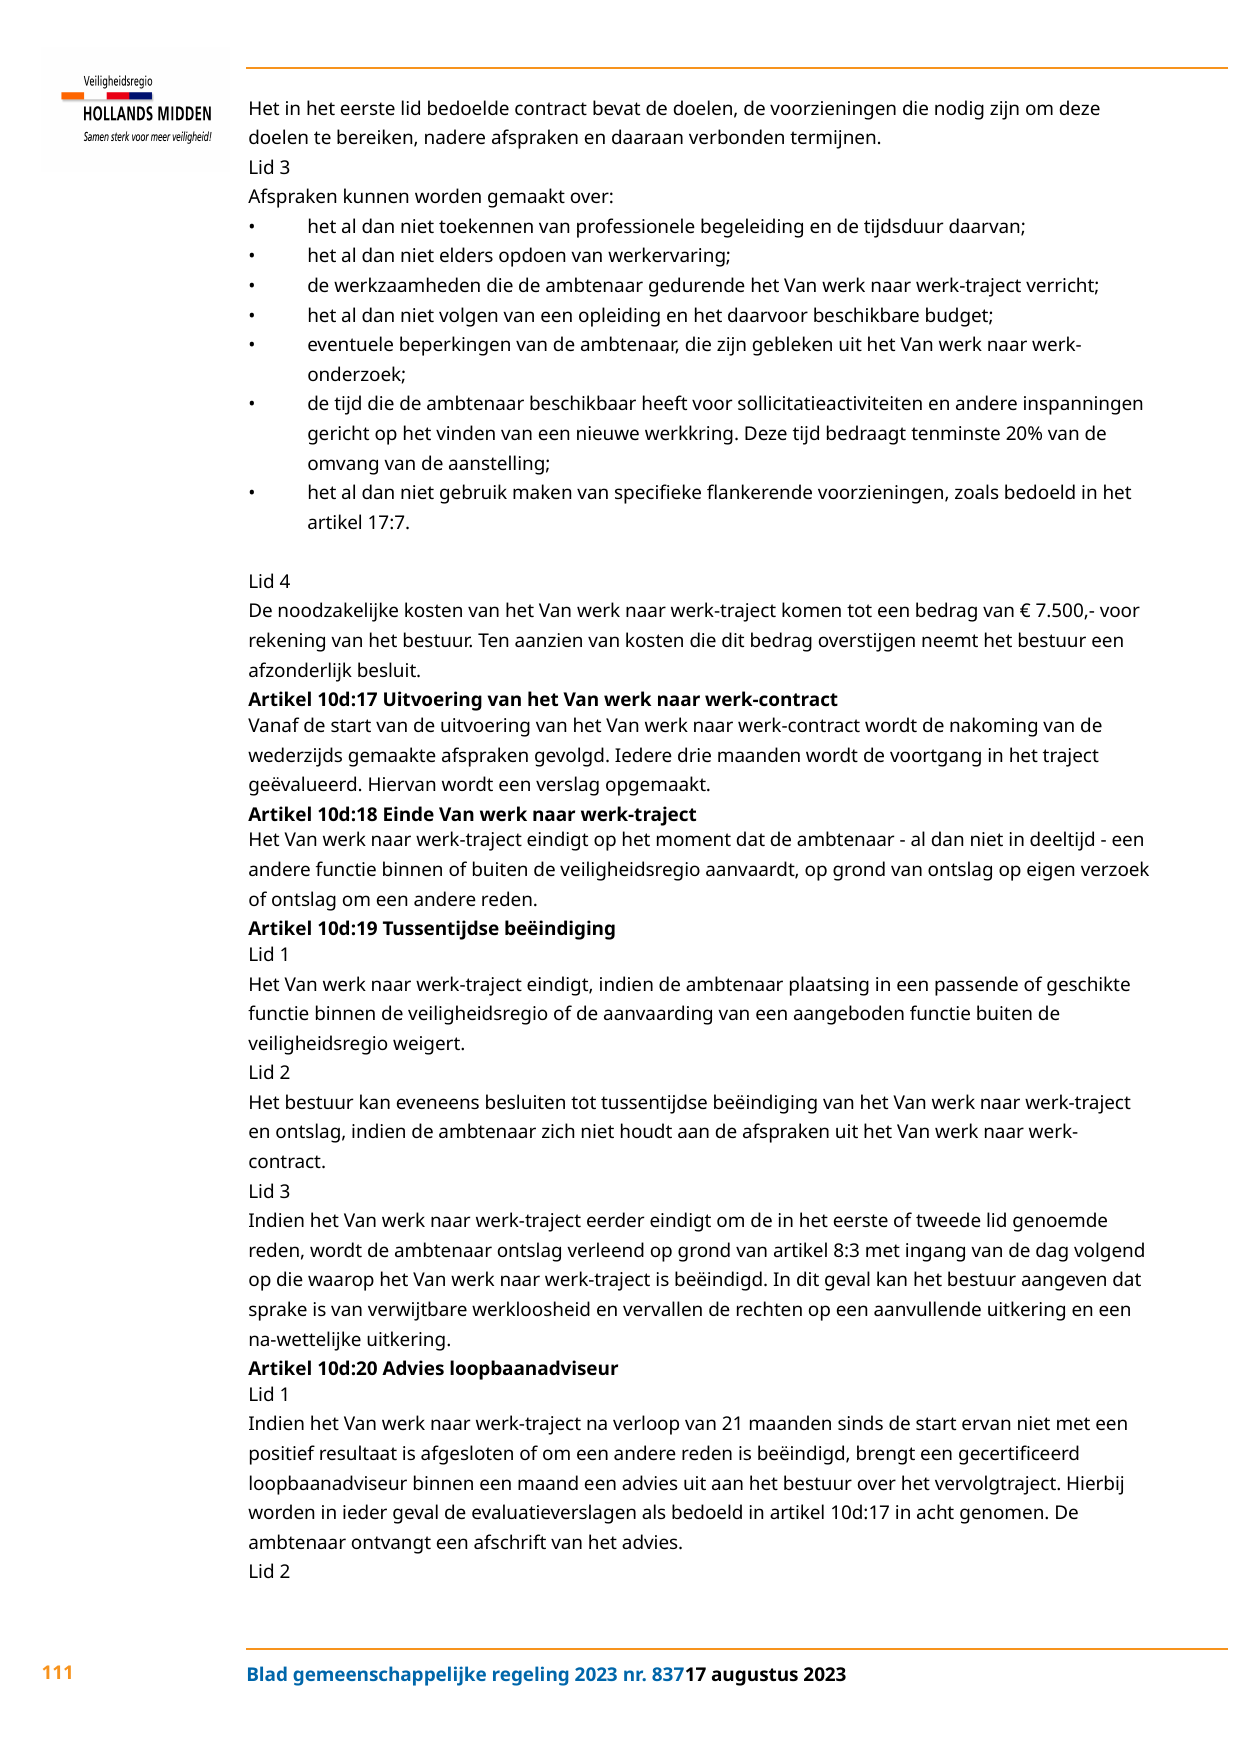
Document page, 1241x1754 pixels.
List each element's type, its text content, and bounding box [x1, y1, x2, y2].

text Het Van werk naar werk-traject eindigt, indien de ambtenaar plaatsing in een passende of geschikte functie binnen de veiligheidsregio of de aanvaarding van een aangeboden functie buiten de veiligheidsregio weigert. [248, 971, 1152, 1056]
picture [41, 47, 231, 172]
text Het bestuur kan eveneens besluiten tot tussentijdse beëindiging van het Van werk naar werk-traject en ontslag, indien de ambtenaar zich niet houdt aan de afspraken uit het Van werk naar werk-contract. [248, 1089, 1152, 1174]
list het al dan niet elders opdoen van werkervaring; [248, 243, 1152, 268]
text Indien het Van werk naar werk-traject eerder eindigt om de in het eerste of tweede lid genoemde reden, wordt de ambtenaar ontslag verleend op grond van artikel 8:3 met ingang van de dag volgend op die waarop het Van werk naar werk-traject is beëindigd. In dit geval kan het bestuur aangeven dat sprake is van verwijtbare werkloosheid en vervallen de rechten op een aanvullende uitkering en een na-wettelijke uitkering. [248, 1207, 1152, 1351]
text Afspraken kunnen worden gemaakt over: [248, 183, 1152, 209]
text Het Van werk naar werk-traject eindigt op het moment dat de ambtenaar - al dan niet in deeltijd - een andere functie binnen of buiten de veiligheidsregio aanvaardt, op grond van ontslag op eigen verzoek of ontslag om een andere reden. [248, 827, 1152, 912]
text Artikel 10d:19 Tussentijdse beëindiging [248, 915, 1152, 941]
text De noodzakelijke kosten van het Van werk naar werk-traject komen tot een bedrag van € 7.500,- voor rekening van het bestuur. Ten aanzien van kosten die dit bedrag overstijgen neemt het bestuur een afzonderlijk besluit. [248, 598, 1152, 683]
text Lid 2 [248, 1059, 1152, 1085]
text Lid 4 [248, 568, 1152, 594]
text Lid 1 [248, 941, 1152, 967]
list eventuele beperkingen van de ambtenaar, die zijn gebleken uit het Van werk naar werk-onderzoek; [248, 331, 1152, 387]
list de werkzaamheden die de ambtenaar gedurende het Van werk naar werk-traject verricht; [248, 272, 1152, 298]
list het al dan niet gebruik maken van specifieke flankerende voorzieningen, zoals bedoeld in het artikel 17:7. [248, 479, 1152, 535]
text Lid 1 [248, 1381, 1152, 1407]
text Vanaf de start van de uitvoering van het Van werk naar werk-contract wordt de nakoming van de wederzijds gemaakte afspraken gevolgd. Iedere drie maanden wordt de voortgang in het traject geëvalueerd. Hiervan wordt een verslag opgemaakt. [248, 712, 1152, 797]
text Artikel 10d:18 Einde Van werk naar werk-traject [248, 801, 1152, 827]
text Lid 2 [248, 1558, 1152, 1584]
list het al dan niet volgen van een opleiding en het daarvoor beschikbare budget; [248, 302, 1152, 328]
text Het in het eerste lid bedoelde contract bevat de doelen, de voorzieningen die nodig zijn om deze doelen te bereiken, nadere afspraken en daaraan verbonden termijnen. [248, 95, 1152, 150]
list de tijd die de ambtenaar beschikbaar heeft voor sollicitatieactiviteiten en andere inspanningen gericht op het vinden van een nieuwe werkkring. Deze tijd bedraagt tenminste 20% van de omvang van de aanstelling; [248, 391, 1152, 476]
text Artikel 10d:20 Advies loopbaanadviseur [248, 1355, 1152, 1381]
text Lid 3 [248, 1178, 1152, 1203]
list het al dan niet toekennen van professionele begeleiding en de tijdsduur daarvan; [248, 213, 1152, 239]
text Indien het Van werk naar werk-traject na verloop van 21 maanden sinds de start ervan niet met een positief resultaat is afgesloten of om een andere reden is beëindigd, brengt een gecertificeerd loopbaanadviseur binnen een maand een advies uit aan het bestuur over het vervolgtraject. Hierbij worden in ieder geval de evaluatieverslagen als bedoeld in artikel 10d:17 in acht genomen. De ambtenaar ontvangt een afschrift van het advies. [248, 1411, 1152, 1555]
text Lid 3 [248, 154, 1152, 180]
text Artikel 10d:17 Uitvoering van het Van werk naar werk-contract [248, 686, 1152, 712]
